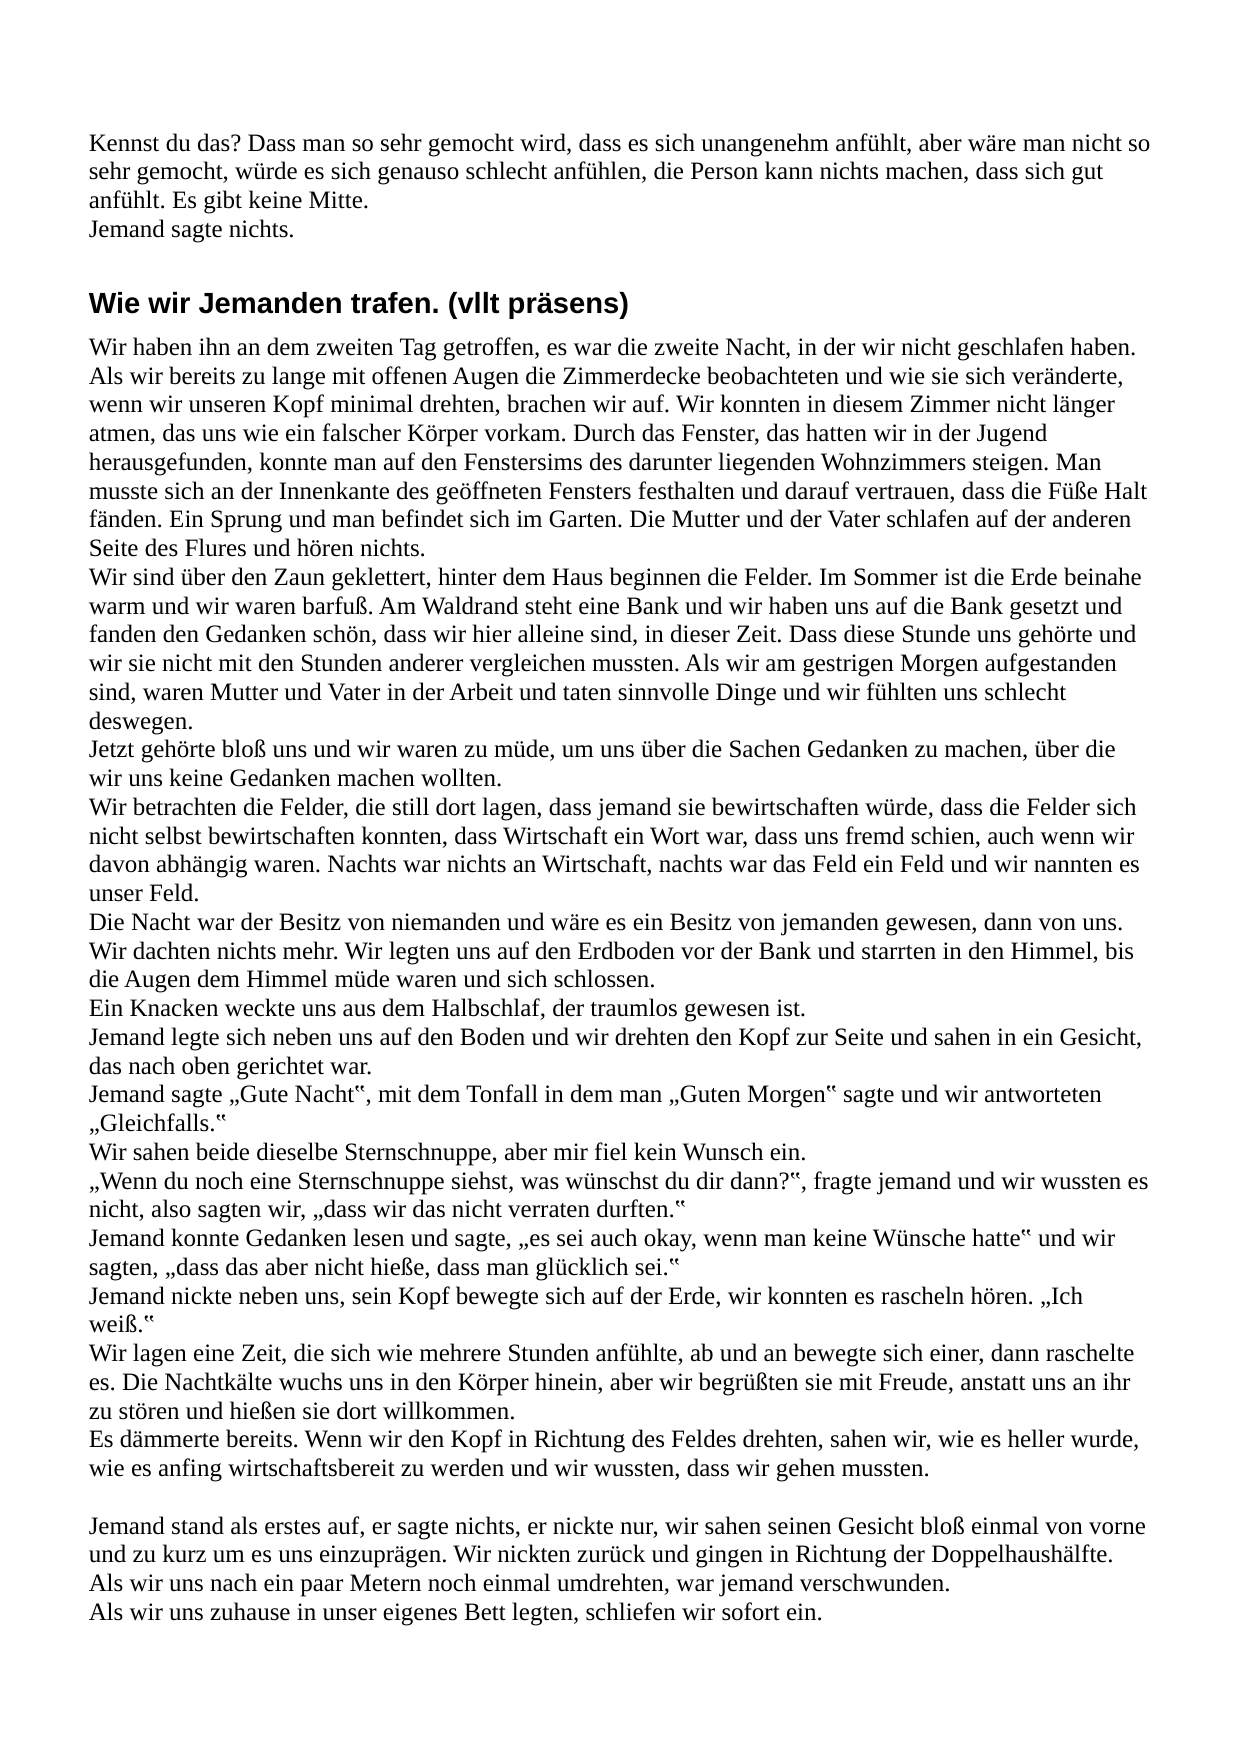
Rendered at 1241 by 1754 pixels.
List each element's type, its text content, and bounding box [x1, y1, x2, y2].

text Als wir uns zuhause in unser eigenes Bett legten, schliefen wir sofort ein. [88, 1597, 1151, 1626]
text Wir lagen eine Zeit, die sich wie mehrere Stunden anfühlte, ab und an bewegte sich einer, dann raschelte es. Die Nachtkälte wuchs uns in den Körper hinein, aber wir begrüßten sie mit Freude, anstatt uns an ihr zu stören und hießen sie dort willkommen. [88, 1338, 1151, 1424]
text Die Nacht war der Besitz von niemanden und wäre es ein Besitz von jemanden gewesen, dann von uns. [88, 907, 1151, 936]
text Jemand konnte Gedanken lesen und sagte, „es sei auch okay, wenn man keine Wünsche hatte‟ und wir sagten, „dass das aber nicht hieße, dass man glücklich sei.‟ [88, 1223, 1151, 1281]
text Wir dachten nichts mehr. Wir legten uns auf den Erdboden vor der Bank und starrten in den Himmel, bis die Augen dem Himmel müde waren und sich schlossen. [88, 936, 1151, 993]
text Jemand sagte nichts. [88, 214, 1151, 243]
text Jemand legte sich neben uns auf den Boden und wir drehten den Kopf zur Seite und sahen in ein Gesicht, das nach oben gerichtet war. [88, 1022, 1151, 1079]
text Es dämmerte bereits. Wenn wir den Kopf in Richtung des Feldes drehten, sahen wir, wie es heller wurde, wie es anfing wirtschaftsbereit zu werden und wir wussten, dass wir gehen mussten. [88, 1424, 1151, 1482]
text Jemand stand als erstes auf, er sagte nichts, er nickte nur, wir sahen seinen Gesicht bloß einmal von vorne und zu kurz um es uns einzuprägen. Wir nickten zurück und gingen in Richtung der Doppelhaushälfte. Als wir uns nach ein paar Metern noch einmal umdrehten, war jemand verschwunden. [88, 1511, 1151, 1597]
text Jemand sagte „Gute Nacht‟, mit dem Tonfall in dem man „Guten Morgen‟ sagte und wir antworteten „Gleichfalls.‟ [88, 1079, 1151, 1137]
text Wir sind über den Zaun geklettert, hinter dem Haus beginnen die Felder. Im Sommer ist die Erde beinahe warm und wir waren barfuß. Am Waldrand steht eine Bank und wir haben uns auf die Bank gesetzt und fanden den Gedanken schön, dass wir hier alleine sind, in dieser Zeit. Dass diese Stunde uns gehörte und wir sie nicht mit den Stunden anderer vergleichen mussten. Als wir am gestrigen Morgen aufgestanden sind, waren Mutter und Vater in der Arbeit und taten sinnvolle Dinge und wir fühlten uns schlecht deswegen. [88, 562, 1151, 734]
text Wir haben ihn an dem zweiten Tag getroffen, es war die zweite Nacht, in der wir nicht geschlafen haben. Als wir bereits zu lange mit offenen Augen die Zimmerdecke beobachteten und wie sie sich veränderte, wenn wir unseren Kopf minimal drehten, brachen wir auf. Wir konnten in diesem Zimmer nicht länger atmen, das uns wie ein falscher Körper vorkam. Durch das Fenster, das hatten wir in der Jugend herausgefunden, konnte man auf den Fenstersims des darunter liegenden Wohnzimmers steigen. Man musste sich an der Innenkante des geöffneten Fensters festhalten und darauf vertrauen, dass die Füße Halt fänden. Ein Sprung und man befindet sich im Garten. Die Mutter und der Vater schlafen auf der anderen Seite des Flures und hören nichts. [88, 332, 1151, 562]
text Ein Knacken weckte uns aus dem Halbschlaf, der traumlos gewesen ist. [88, 993, 1151, 1022]
text Kennst du das? Dass man so sehr gemocht wird, dass es sich unangenehm anfühlt, aber wäre man nicht so sehr gemocht, würde es sich genauso schlecht anfühlen, die Person kann nichts machen, dass sich gut anfühlt. Es gibt keine Mitte. [88, 128, 1151, 214]
text Wir sahen beide dieselbe Sternschnuppe, aber mir fiel kein Wunsch ein. [88, 1137, 1151, 1166]
subtitle Wie wir Jemanden trafen. (vllt präsens) [88, 286, 1151, 319]
text Jetzt gehörte bloß uns und wir waren zu müde, um uns über die Sachen Gedanken zu machen, über die wir uns keine Gedanken machen wollten. [88, 734, 1151, 792]
text Wir betrachten die Felder, die still dort lagen, dass jemand sie bewirtschaften würde, dass die Felder sich nicht selbst bewirtschaften konnten, dass Wirtschaft ein Wort war, dass uns fremd schien, auch wenn wir davon abhängig waren. Nachts war nichts an Wirtschaft, nachts war das Feld ein Feld und wir nannten es unser Feld. [88, 792, 1151, 907]
text Jemand nickte neben uns, sein Kopf bewegte sich auf der Erde, wir konnten es rascheln hören. „Ich weiß.‟ [88, 1281, 1151, 1338]
text „Wenn du noch eine Sternschnuppe siehst, was wünschst du dir dann?‟, fragte jemand und wir wussten es nicht, also sagten wir, „dass wir das nicht verraten durften.‟ [88, 1166, 1151, 1223]
